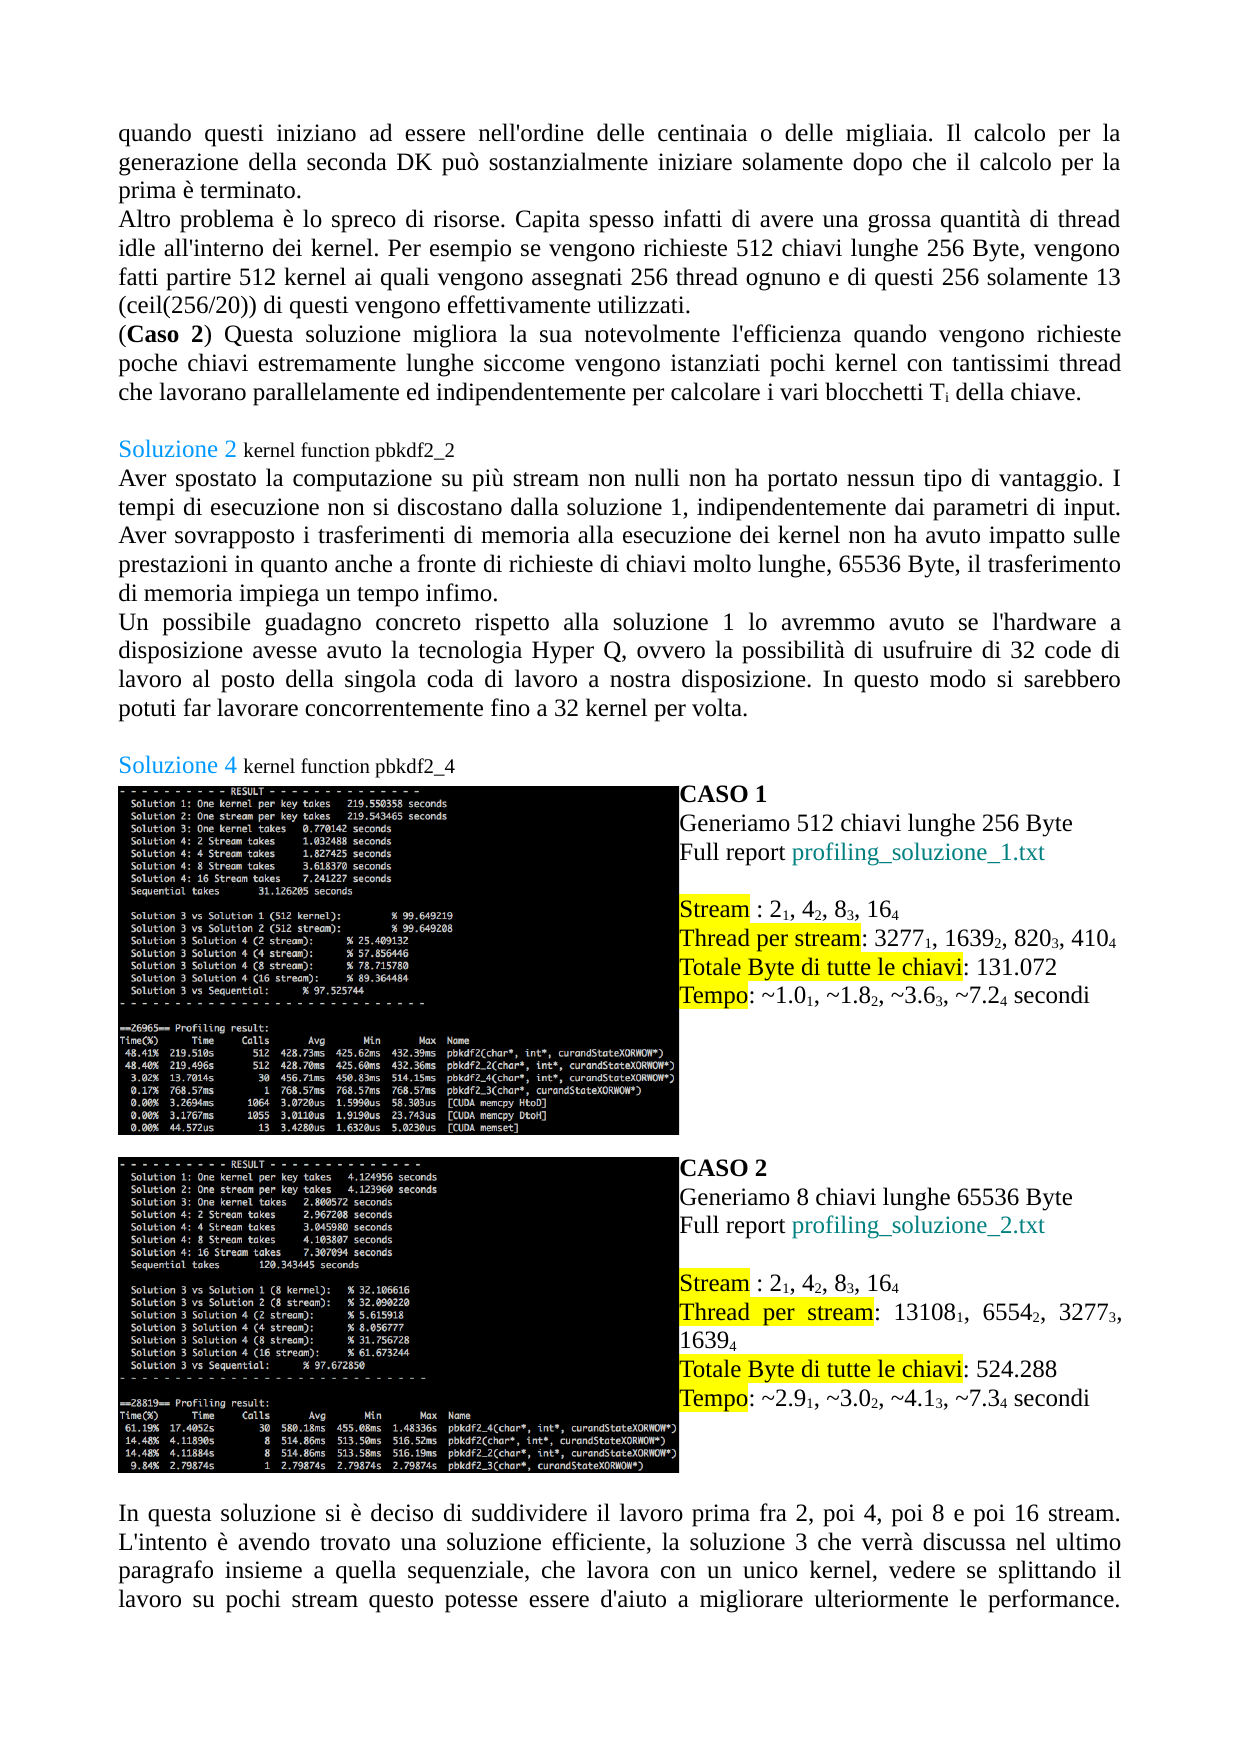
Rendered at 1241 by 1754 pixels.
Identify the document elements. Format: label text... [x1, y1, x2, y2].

text Soluzione 2 kernel function pbkdf2_2 [118, 434, 1122, 463]
text Tempo: ~2.91, ~3.02, ~4.13, ~7.34 secondi [680, 1383, 1122, 1412]
text quando questi iniziano ad essere nell'ordine delle centinaia o delle migliaia. Il calcolo per la generazione della seconda DK può sostanzialmente iniziare solamente dopo che il calcolo per la prima è terminato. [118, 118, 1122, 204]
text Full report profiling_soluzione_2.txt [680, 1211, 1122, 1239]
text Stream : 21, 42, 83, 164 [680, 1268, 1122, 1297]
text Thread per stream: 131081, 65542, 32773, 16394 [680, 1297, 1122, 1354]
text Thread per stream: 32771, 16392, 8203, 4104 [680, 923, 1122, 952]
text Altro problema è lo spreco di risorse. Capita spesso infatti di avere una grossa quantità di thread idle all'interno dei kernel. Per esempio se vengono richieste 512 chiavi lunghe 256 Byte, vengono fatti partire 512 kernel ai quali vengono assegnati 256 thread ognuno e di questi 256 solamente 13 (ceil(256/20)) di questi vengono effettivamente utilizzati. [118, 204, 1122, 319]
picture [118, 786, 680, 1135]
picture [118, 1157, 680, 1473]
text In questa soluzione si è deciso di suddividere il lavoro prima fra 2, poi 4, poi 8 e poi 16 stream. L'intento è avendo trovato una soluzione efficiente, la soluzione 3 che verrà discussa nel ultimo paragrafo insieme a quella sequenziale, che lavora con un unico kernel, vedere se splittando il lavoro su pochi stream questo potesse essere d'aiuto a migliorare ulteriormente le performance. [118, 1498, 1122, 1613]
text Generiamo 8 chiavi lunghe 65536 Byte [680, 1182, 1122, 1211]
text Soluzione 4 kernel function pbkdf2_4 [118, 751, 1122, 779]
text Totale Byte di tutte le chiavi: 524.288 [680, 1354, 1122, 1383]
text CASO 1 [118, 779, 1122, 808]
text (Caso 2) Questa soluzione migliora la sua notevolmente l'efficienza quando vengono richieste poche chiavi estremamente lunghe siccome vengono istanziati pochi kernel con tantissimi thread che lavorano parallelamente ed indipendentemente per calcolare i vari blocchetti Ti della chiave. [118, 319, 1122, 406]
text Totale Byte di tutte le chiavi: 131.072 [680, 952, 1122, 981]
text Un possibile guadagno concreto rispetto alla soluzione 1 lo avremmo avuto se l'hardware a disposizione avesse avuto la tecnologia Hyper Q, ovvero la possibilità di usufruire di 32 code di lavoro al posto della singola coda di lavoro a nostra disposizione. In questo modo si sarebbero potuti far lavorare concorrentemente fino a 32 kernel per volta. [118, 607, 1122, 722]
text Tempo: ~1.01, ~1.82, ~3.63, ~7.24 secondi [680, 981, 1122, 1009]
text Full report profiling_soluzione_1.txt [680, 837, 1122, 866]
text CASO 2 [118, 1153, 1122, 1182]
text Stream : 21, 42, 83, 164 [680, 894, 1122, 923]
text Aver spostato la computazione su più stream non nulli non ha portato nessun tipo di vantaggio. I tempi di esecuzione non si discostano dalla soluzione 1, indipendentemente dai parametri di input. Aver sovrapposto i trasferimenti di memoria alla esecuzione dei kernel non ha avuto impatto sulle prestazioni in quanto anche a fronte di richieste di chiavi molto lunghe, 65536 Byte, il trasferimento di memoria impiega un tempo infimo. [118, 463, 1122, 607]
text Generiamo 512 chiavi lunghe 256 Byte [680, 808, 1122, 837]
